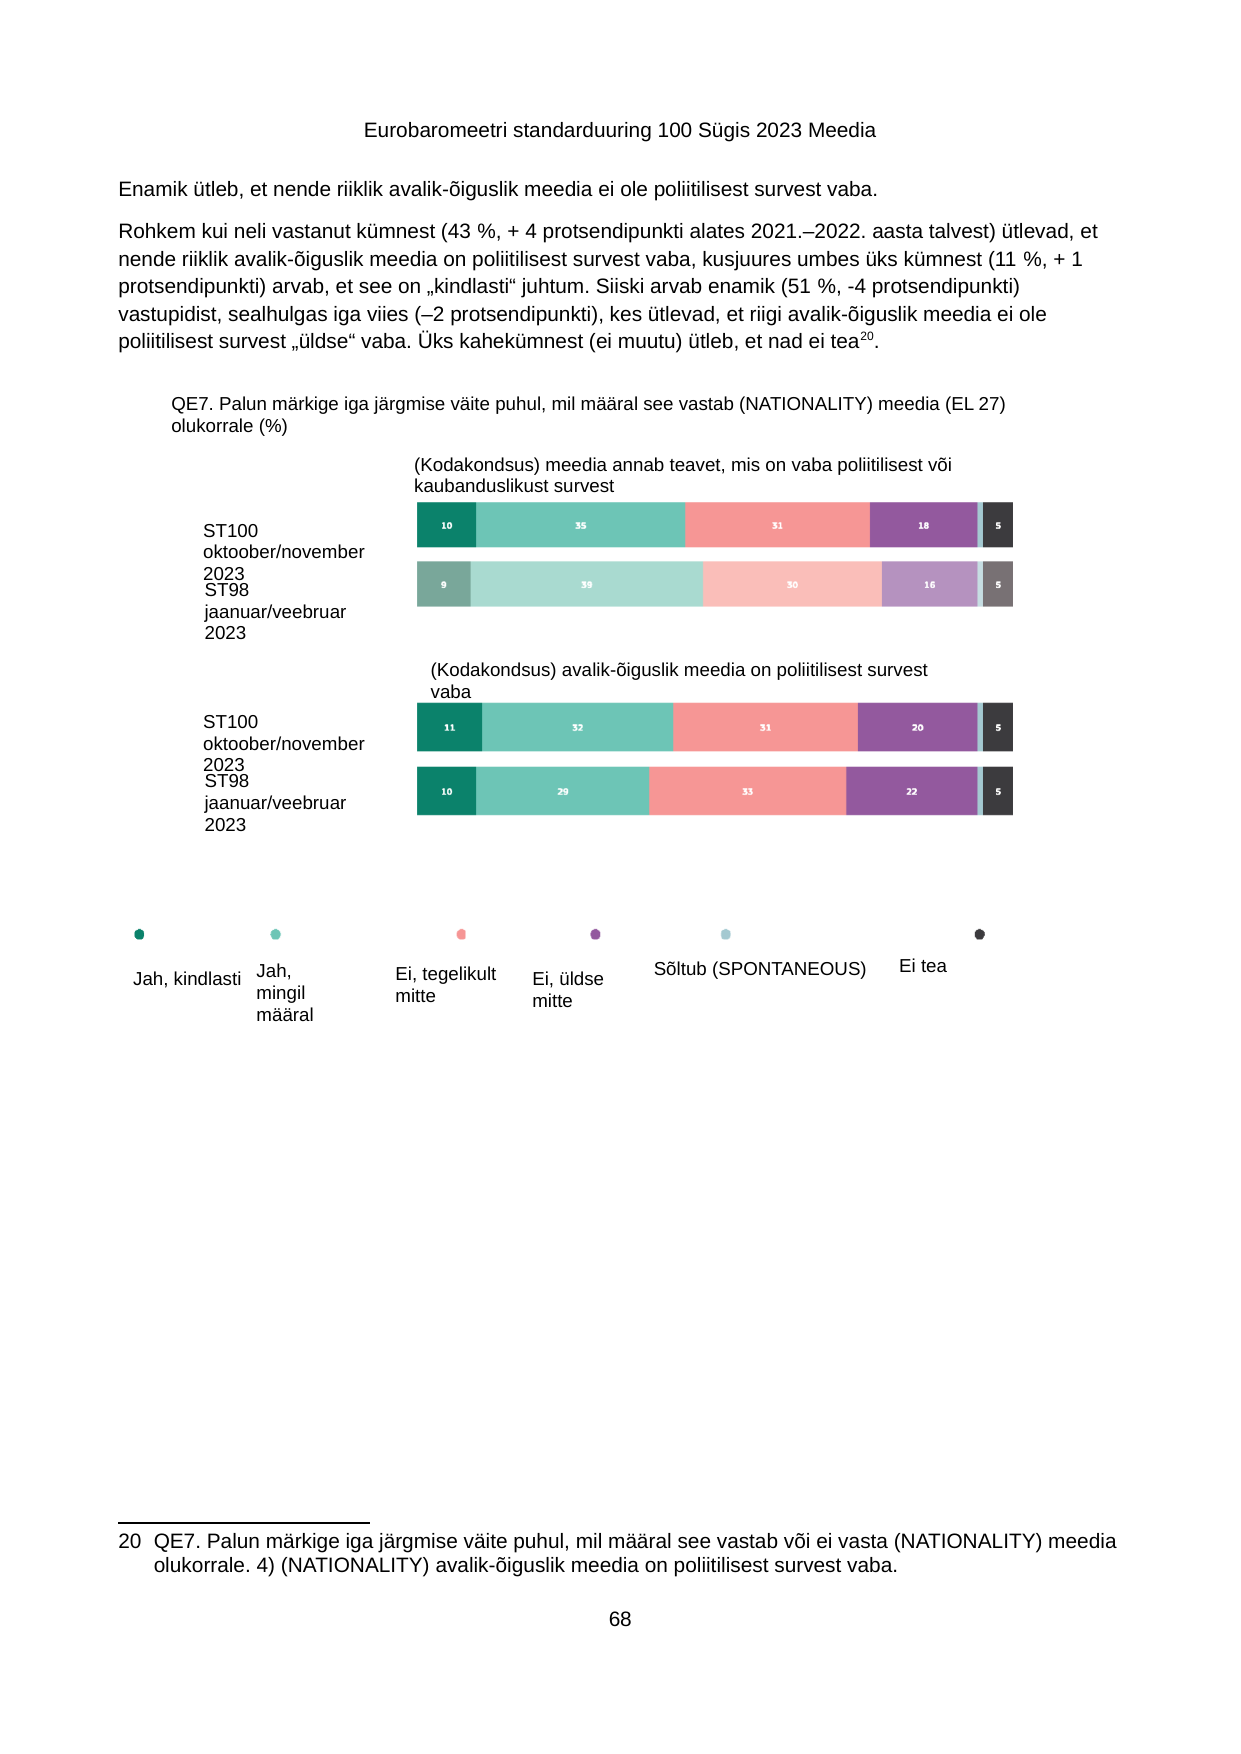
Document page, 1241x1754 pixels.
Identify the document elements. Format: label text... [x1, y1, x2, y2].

picture [416, 498, 1014, 817]
text Enamik ütleb, et nende riiklik avalik-õiguslik meedia ei ole poliitilisest survest vaba. [118, 177, 1122, 201]
text Rohkem kui neli vastanut kümnest (43 %, + 4 protsendipunkti alates 2021.–2022. aasta talvest) ütlevad, et nende riiklik avalik-õiguslik meedia on poliitilisest survest vaba, kusjuures umbes üks kümnest (11 %, + 1 protsendipunkti) arvab, et see on „kindlasti“ juhtum. Siiski arvab enamik (51 %, -4 protsendipunkti) vastupidist, sealhulgas iga viies (–2 protsendipunkti), kes ütlevad, et riigi avalik-õiguslik meedia ei ole poliitilisest survest „üldse“ vaba. Üks kahekümnest (ei muutu) ütleb, et nad ei tea. [118, 219, 1122, 353]
text QE7. Palun märkige iga järgmise väite puhul, mil määral see vastab või ei vasta (NATIONALITY) meedia olukorrale. 4) (NATIONALITY) avalik-õiguslik meedia on poliitilisest survest vaba. [118, 1529, 1122, 1577]
picture [125, 917, 986, 940]
